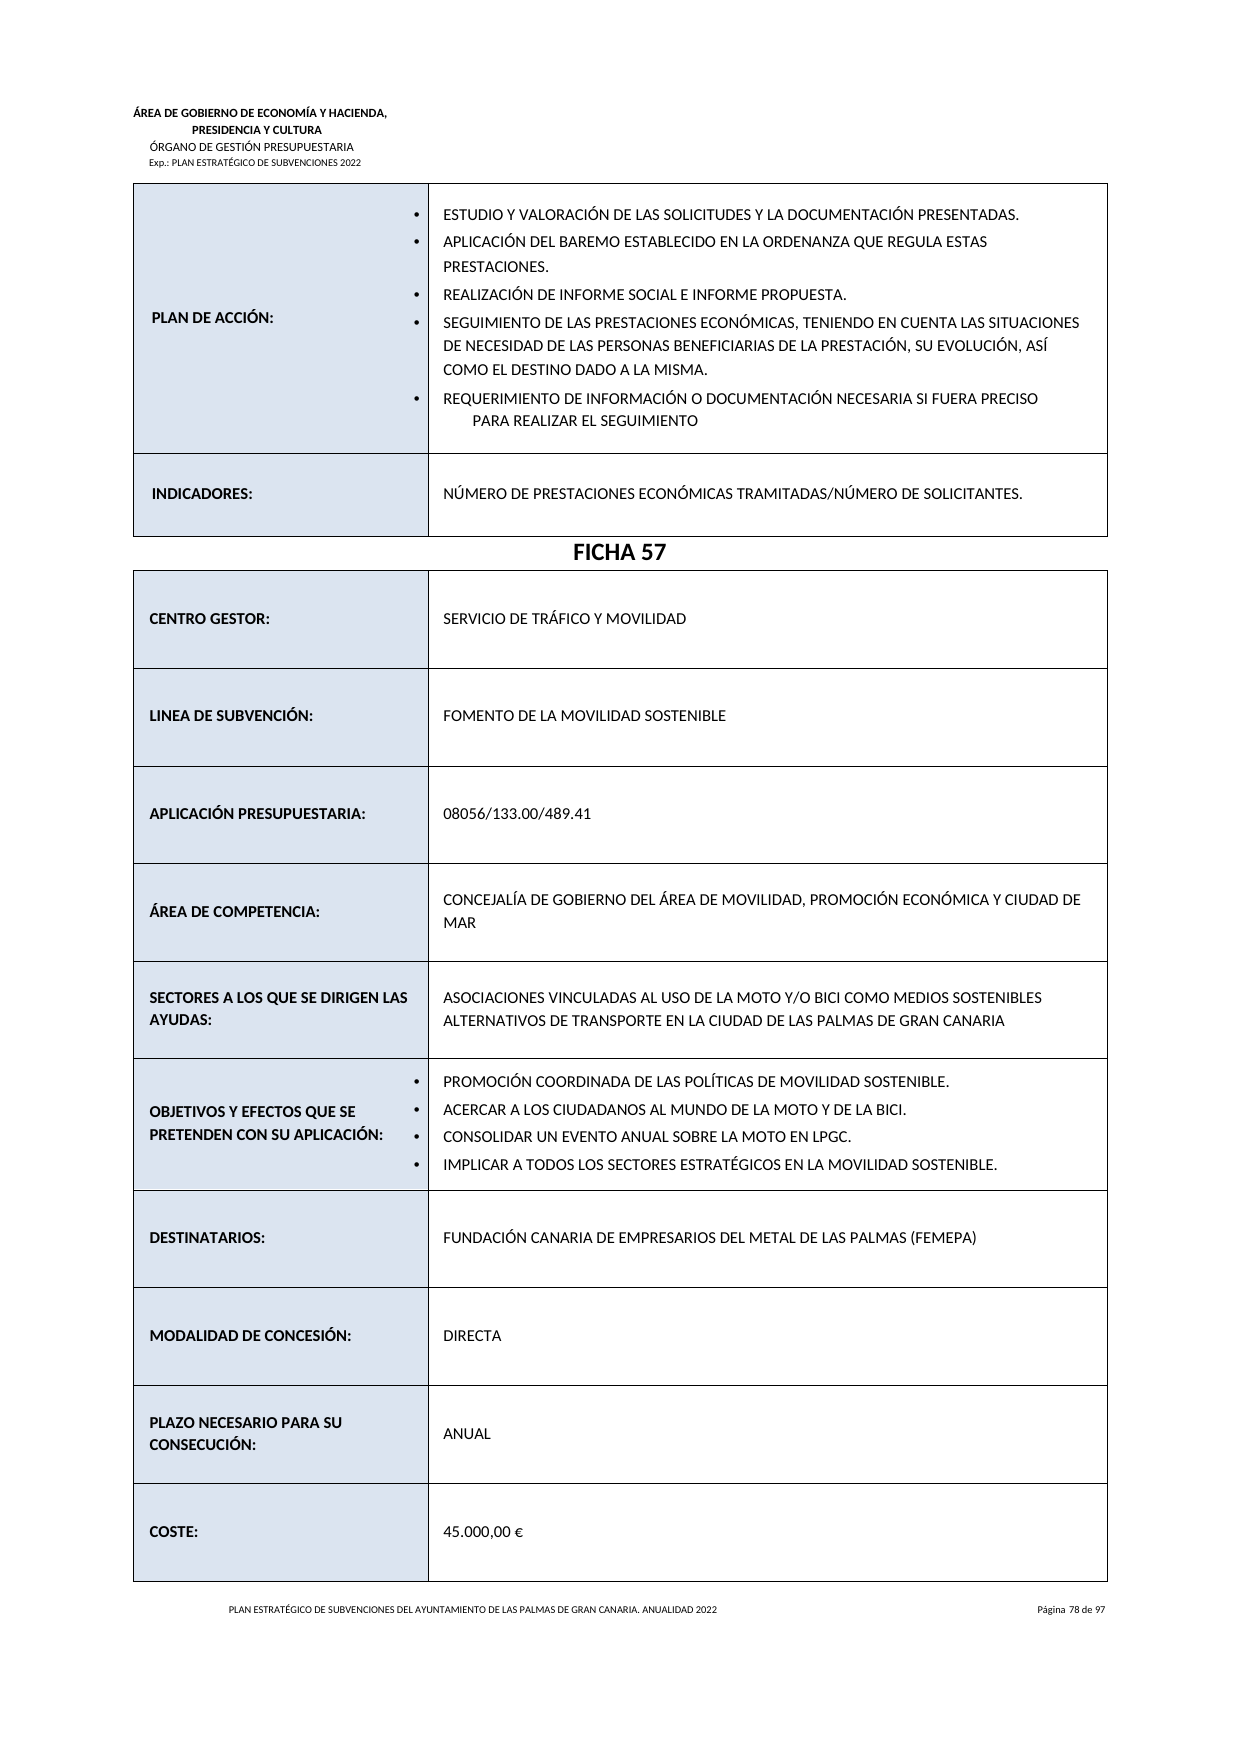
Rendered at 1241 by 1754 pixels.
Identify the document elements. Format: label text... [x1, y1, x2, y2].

table_header SERVICIO DE TRÁFICO Y MOVILIDAD [429, 571, 1107, 668]
table_cell FUNDACIÓN CANARIA DE EMPRESARIOS DEL METAL DE LAS PALMAS (FEMEPA) [429, 1191, 1107, 1287]
table_cell ASOCIACIONES VINCULADAS AL USO DE LA MOTO Y/O BICI COMO MEDIOS SOSTENIBLES ALTERNATIVOS DE TRANSPORTE EN LA CIUDAD DE LAS PALMAS DE GRAN CANARIA [429, 962, 1107, 1058]
table_cell ESTUDIO Y VALORACIÓN DE LAS SOLICITUDES Y LA DOCUMENTACIÓN PRESENTADAS. APLICACIÓN DEL BAREMO ESTABLECIDO EN LA ORDENANZA QUE REGULA ESTAS PRESTACIONES. REALIZACIÓN DE INFORME SOCIAL E INFORME PROPUESTA. SEGUIMIENTO DE LAS PRESTACIONES ECONÓMICAS, TENIENDO EN CUENTA LAS SITUACIONES DE NECESIDAD DE LAS PERSONAS BENEFICIARIAS DE LA PRESTACIÓN, SU EVOLUCIÓN, ASÍ COMO EL DESTINO DADO A LA MISMA. REQUERIMIENTO DE INFORMACIÓN O DOCUMENTACIÓN NECESARIA SI FUERA PRECISO PARA REALIZAR EL SEGUIMIENTO [429, 184, 1107, 453]
table_cell 45.000,00 € [429, 1484, 1107, 1581]
table_cell PROMOCIÓN COORDINADA DE LAS POLÍTICAS DE MOVILIDAD SOSTENIBLE. ACERCAR A LOS CIUDADANOS AL MUNDO DE LA MOTO Y DE LA BICI. CONSOLIDAR UN EVENTO ANUAL SOBRE LA MOTO EN LPGC. IMPLICAR A TODOS LOS SECTORES ESTRATÉGICOS EN LA MOVILIDAD SOSTENIBLE. [429, 1059, 1107, 1189]
table_header CENTRO GESTOR: [134, 571, 428, 668]
table_cell LINEA DE SUBVENCIÓN: [134, 669, 428, 766]
table_cell FOMENTO DE LA MOVILIDAD SOSTENIBLE [429, 669, 1107, 766]
table_cell MODALIDAD DE CONCESIÓN: [134, 1288, 428, 1385]
table_cell OBJETIVOS Y EFECTOS QUE SE PRETENDEN CON SU APLICACIÓN: [134, 1059, 428, 1189]
table_cell DIRECTA [429, 1288, 1107, 1385]
table_cell APLICACIÓN PRESUPUESTARIA: [134, 767, 428, 863]
table_cell 08056/133.00/489.41 [429, 767, 1107, 863]
table_cell ÁREA DE COMPETENCIA: [134, 864, 428, 961]
table_cell SECTORES A LOS QUE SE DIRIGEN LAS AYUDAS: [134, 962, 428, 1058]
table_cell ANUAL [429, 1386, 1107, 1483]
table_cell CONCEJALÍA DE GOBIERNO DEL ÁREA DE MOVILIDAD, PROMOCIÓN ECONÓMICA Y CIUDAD DE MAR [429, 864, 1107, 961]
table_cell NÚMERO DE PRESTACIONES ECONÓMICAS TRAMITADAS/NÚMERO DE SOLICITANTES. [429, 454, 1107, 536]
text FICHA 57 [573, 537, 1108, 567]
table_cell COSTE: [134, 1484, 428, 1581]
table_cell DESTINATARIOS: [134, 1191, 428, 1287]
table_cell PLAZO NECESARIO PARA SU CONSECUCIÓN: [134, 1386, 428, 1483]
table_cell PLAN DE ACCIÓN: [134, 184, 428, 453]
table_cell INDICADORES: [134, 454, 428, 536]
